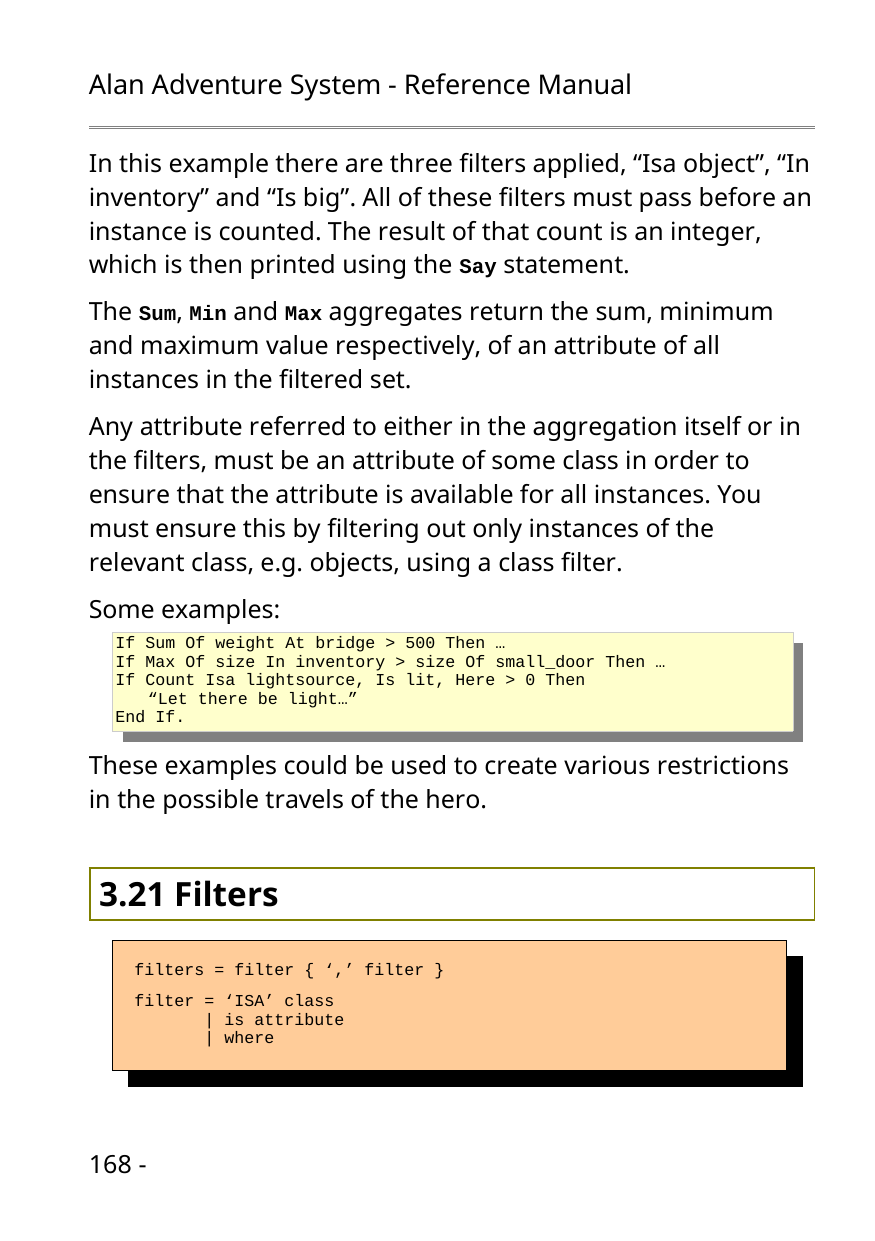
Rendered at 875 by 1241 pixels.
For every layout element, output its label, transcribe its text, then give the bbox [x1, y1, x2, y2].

text filters = filter { ‘,’ filter } [113, 941, 786, 971]
text If Sum Of weight At bridge > 500 Then … If Max Of size In inventory > size Of small_door Then … [113, 633, 793, 669]
text The Sum, Min and Max aggregates return the sum, minimum and maximum value respec­tively, of an attribute of all instances in the filtered set. [88, 294, 815, 396]
text Any attribute referred to either in the aggregation itself or in the filters, must be an attribute of some class in order to ensure that the at­tribute is available for all instances. You must ensure this by filtering out only instances of the relevant class, e.g. objects, using a class filter. [88, 409, 815, 579]
text If Count Isa lightsource, Is lit, Here > 0 Then “Let there be light…” End If. [113, 669, 793, 731]
text In this example there are three filters applied, “Isa object”, “In inventory” and “Is big”. All of these filters must pass before an instance is counted. The result of that count is an integer, which is then printed using the Say statement. [88, 146, 815, 281]
text Some examples: [88, 592, 815, 626]
subtitle Filters [91, 869, 814, 919]
text filter = ‘ISA’ class | is attribute | where [113, 971, 786, 1070]
text These examples could be used to create various restrictions in the possible travels of the hero. [88, 748, 815, 816]
